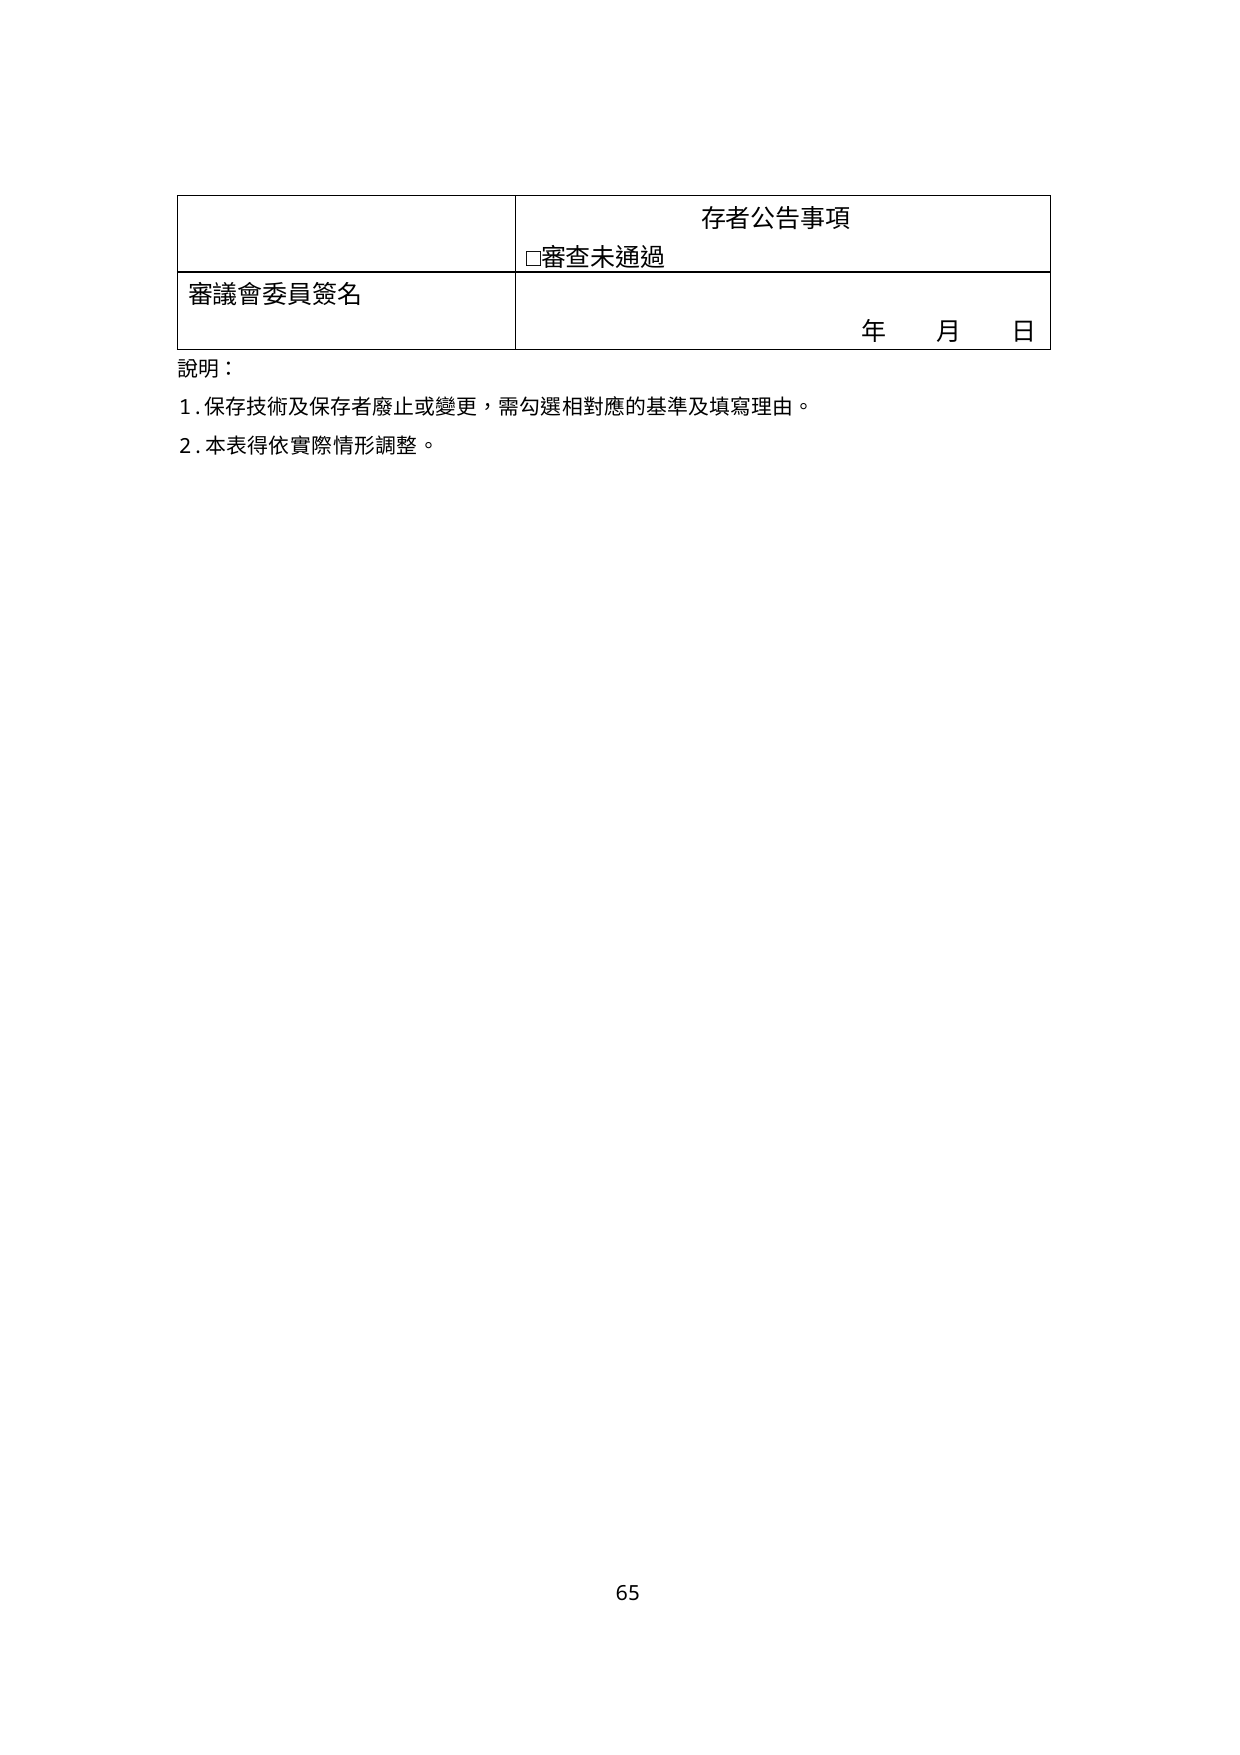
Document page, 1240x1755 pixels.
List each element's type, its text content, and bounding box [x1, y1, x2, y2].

text 說明： [177, 354, 1240, 382]
text 65 [615, 1578, 1240, 1606]
table_cell 年 月 日 [516, 273, 1050, 349]
text 1.保存技術及保存者廢止或變更，需勾選相對應的基準及填寫理由。 [179, 392, 1240, 421]
table_header 存者公告事項 □審查未通過 [516, 196, 1050, 271]
text 2.本表得依實際情形調整。 [179, 431, 1240, 459]
table_header [178, 196, 515, 271]
table_cell 審議會委員簽名 [178, 273, 515, 349]
